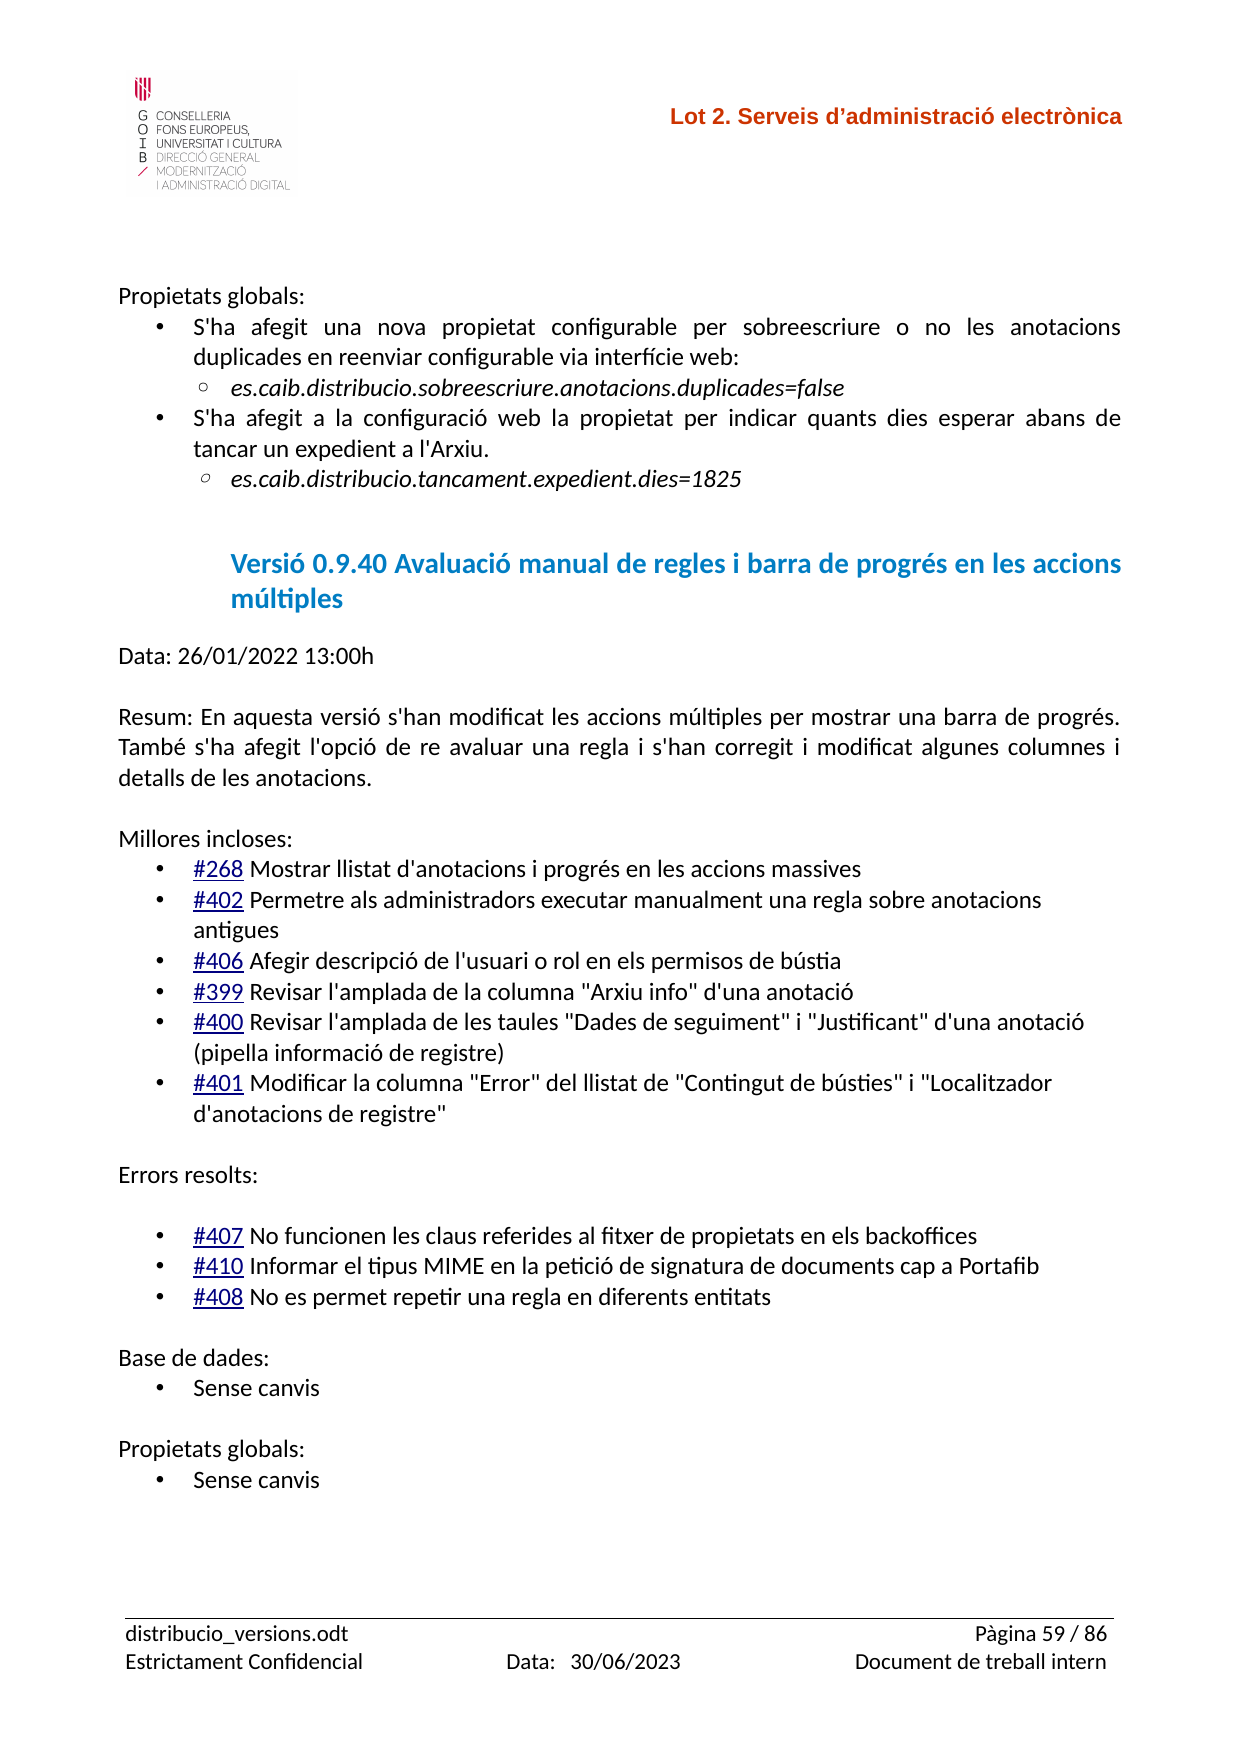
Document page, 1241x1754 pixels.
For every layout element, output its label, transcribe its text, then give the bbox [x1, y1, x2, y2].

text Data: 26/01/2022 13:00h [118, 640, 1122, 670]
list S'ha afegit a la configuració web la propietat per indicar quants dies esperar abans de tancar un expedient a l'Arxiu. [156, 402, 1122, 463]
list S'ha afegit una nova propietat configurable per sobreescriure o no les anotacions duplicades en reenviar configurable via interfície web: [156, 311, 1122, 372]
list #399 Revisar l'amplada de la columna "Arxiu info" d'una anotació [156, 976, 1122, 1006]
list Sense canvis [156, 1464, 1122, 1494]
text Propietats globals: [118, 280, 1122, 311]
list #406 Afegir descripció de l'usuari o rol en els permisos de bústia [156, 945, 1122, 976]
text Resum: En aquesta versió s'han modificat les accions múltiples per mostrar una barra de progrés. També s'ha afegit l'opció de re avaluar una regla i s'han corregit i modificat algunes columnes i detalls de les anotacions. [118, 701, 1122, 792]
text Errors resolts: [118, 1159, 1122, 1189]
subtitle Versió 0.9.40 Avaluació manual de regles i barra de progrés en les accions múltiples [153, 545, 1122, 616]
list es.caib.distribucio.sobreescriure.anotacions.duplicades=false [193, 372, 1122, 402]
list #407 No funcionen les claus referides al fitxer de propietats en els backoffices [156, 1220, 1122, 1250]
list #410 Informar el tipus MIME en la petició de signatura de documents cap a Portafib [156, 1250, 1122, 1281]
list Sense canvis [156, 1372, 1122, 1403]
list #268 Mostrar llistat d'anotacions i progrés en les accions massives [156, 853, 1122, 884]
list #400 Revisar l'amplada de les taules "Dades de seguiment" i "Justificant" d'una anotació (pipella informació de registre) [156, 1006, 1122, 1067]
picture [126, 70, 299, 197]
text Propietats globals: [118, 1433, 1122, 1464]
list #402 Permetre als administradors executar manualment una regla sobre anotacions antigues [156, 884, 1122, 945]
list #408 No es permet repetir una regla en diferents entitats [156, 1281, 1122, 1311]
list #401 Modificar la columna "Error" del llistat de "Contingut de bústies" i "Localitzador d'anotacions de registre" [156, 1067, 1122, 1128]
text Millores incloses: [118, 823, 1122, 853]
text Base de dades: [118, 1342, 1122, 1372]
list es.caib.distribucio.tancament.expedient.dies=1825 [193, 463, 1122, 494]
